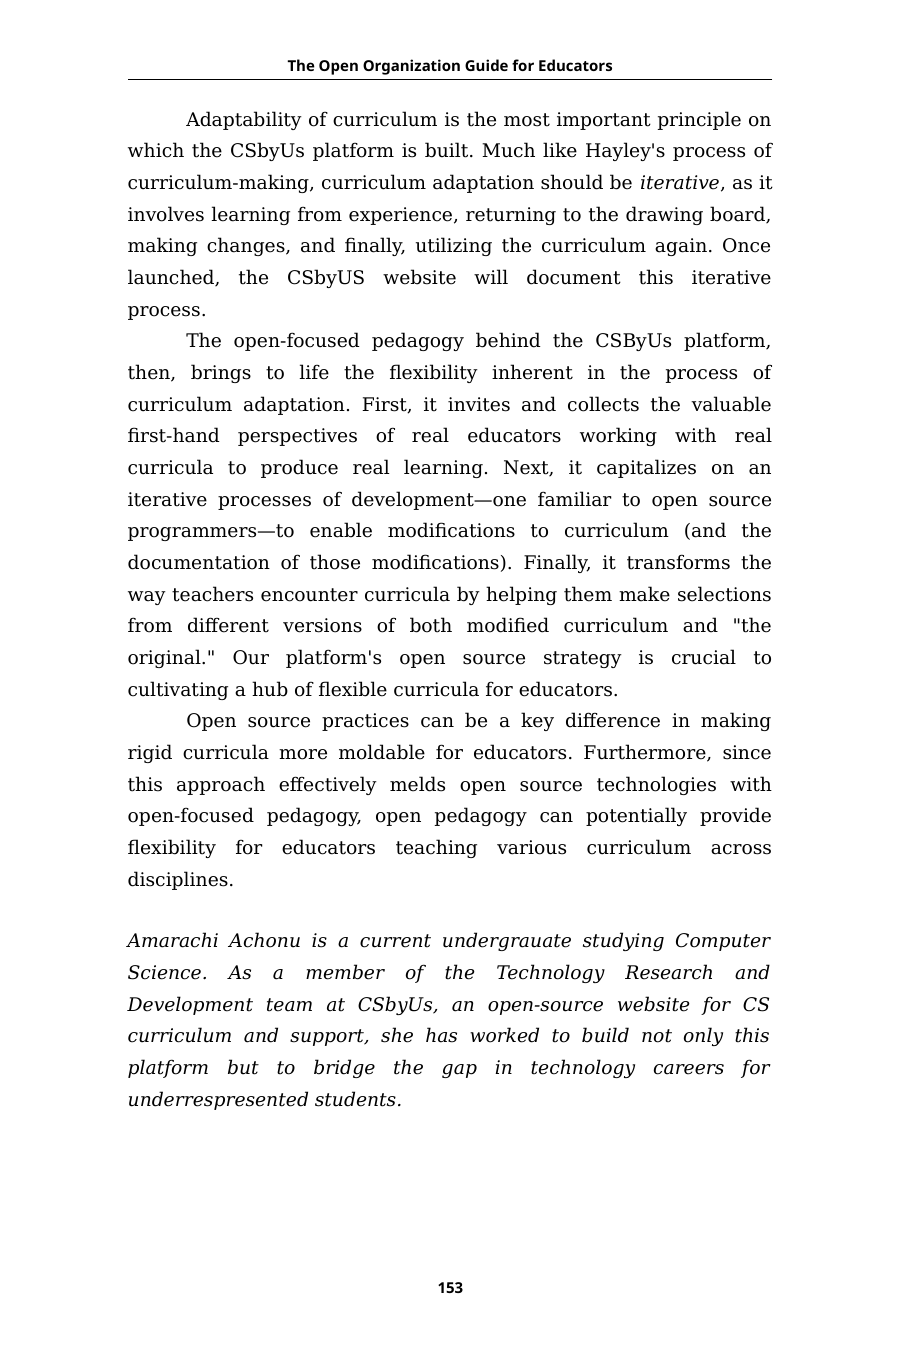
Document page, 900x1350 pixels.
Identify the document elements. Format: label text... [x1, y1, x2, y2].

text Amarachi Achonu is a current undergrauate studying Computer Science. As a member of the Technology Research and Development team at CSbyUs, an open-source website for CS curriculum and support, she has worked to build not only this platform but to bridge the gap in technology careers for underrespresented students. [127, 930, 772, 1111]
text Open source practices can be a key difference in making rigid curricula more moldable for educators. Furthermore, since this approach effectively melds open source technologies with open-focused pedagogy, open pedagogy can potentially provide flexibility for educators teaching various curriculum across disciplines. [127, 710, 772, 891]
text The open-focused pedagogy behind the CSByUs platform, then, brings to life the flexibility inherent in the process of curriculum adaptation. First, it invites and collects the valuable first-hand perspectives of real educators working with real curricula to produce real learning. Next, it capitalizes on an iterative processes of development—one familiar to open source programmers—to enable modifications to curriculum (and the documentation of those modifications). Finally, it transforms the way teachers encounter curricula by helping them make selections from different versions of both modified curriculum and "the original." Our platform's open source strategy is crucial to cultivating a hub of flexible curricula for educators. [127, 330, 772, 701]
text Adaptability of curriculum is the most important principle on which the CSbyUs platform is built. Much like Hayley's process of curriculum-making, curriculum adaptation should be iterative, as it involves learning from experience, returning to the drawing board, making changes, and finally, utilizing the curriculum again. Once launched, the CSbyUS website will document this iterative process. [127, 109, 772, 321]
